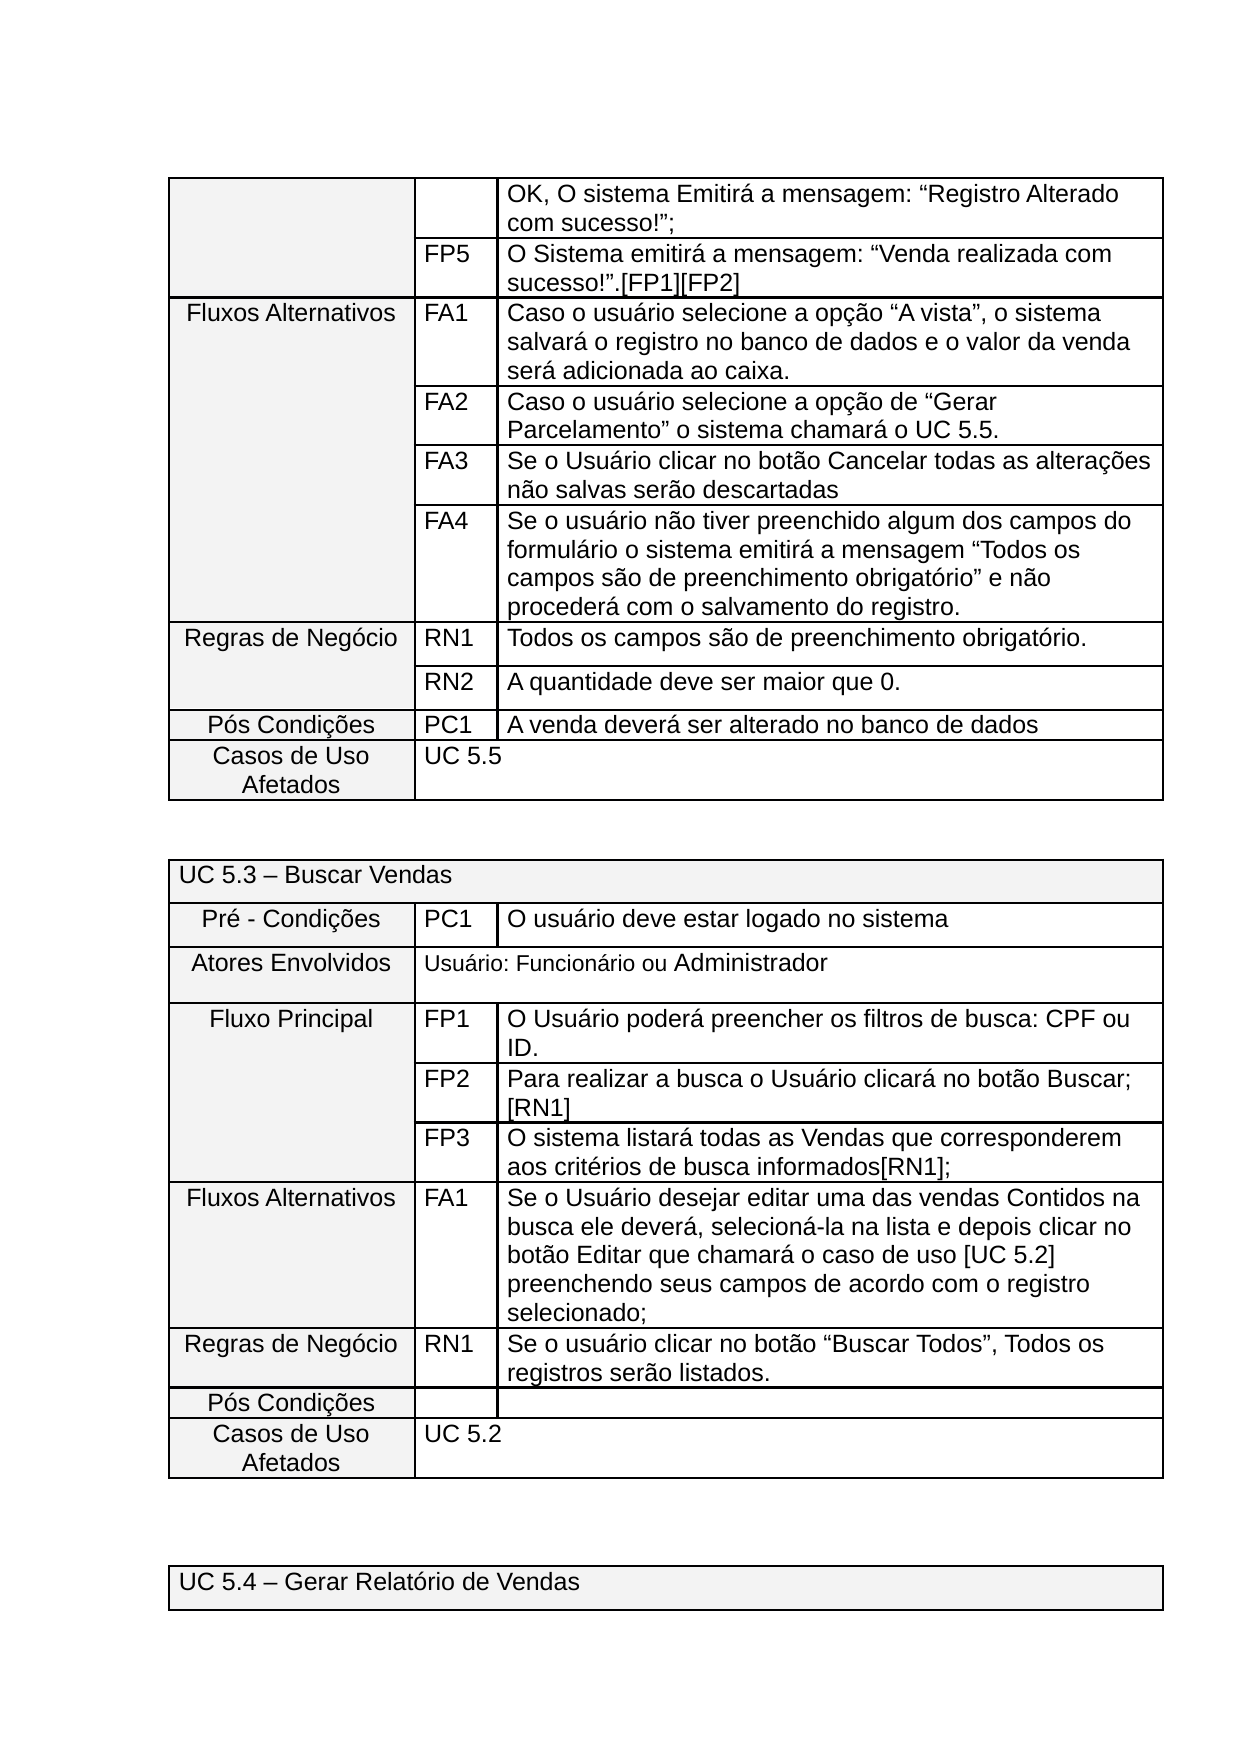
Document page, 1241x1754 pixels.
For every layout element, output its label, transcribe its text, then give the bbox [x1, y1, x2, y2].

table_cell [170, 179, 414, 296]
table_cell Se o usuário clicar no botão “Buscar Todos”, Todos os registros serão listados. [499, 1329, 1162, 1386]
table_header UC 5.3 – Buscar Vendas [170, 861, 1162, 902]
table_cell O sistema listará todas as Vendas que corresponderem aos critérios de busca informados[RN1]; [499, 1124, 1162, 1181]
table_cell Pós Condições [170, 1389, 414, 1417]
table_cell [416, 179, 496, 237]
table_cell Casos de Uso Afetados [170, 741, 414, 799]
table_cell FP2 [416, 1064, 496, 1121]
table_cell PC1 [416, 711, 496, 739]
table_cell FA4 [416, 506, 496, 621]
table_cell Usuário: Funcionário ou Administrador [416, 948, 1162, 1002]
table_cell [499, 1389, 1162, 1417]
table_cell FA3 [416, 446, 496, 504]
table_cell Regras de Negócio [170, 1329, 414, 1386]
table_cell Se o Usuário clicar no botão Cancelar todas as alterações não salvas serão descartadas [499, 446, 1162, 504]
table_cell FA2 [416, 387, 496, 444]
table_cell OK, O sistema Emitirá a mensagem: “Registro Alterado com sucesso!”; [499, 179, 1162, 237]
table_cell Para realizar a busca o Usuário clicará no botão Buscar;[RN1] [499, 1064, 1162, 1121]
table_cell PC1 [416, 904, 496, 946]
table_cell Se o Usuário desejar editar uma das vendas Contidos na busca ele deverá, selecioná-la na lista e depois clicar no botão Editar que chamará o caso de uso [UC 5.2] preenchendo seus campos de acordo com o registro selecionado; [499, 1183, 1162, 1327]
table_cell Se o usuário não tiver preenchido algum dos campos do formulário o sistema emitirá a mensagem “Todos os campos são de preenchimento obrigatório” e não procederá com o salvamento do registro. [499, 506, 1162, 621]
table_cell A venda deverá ser alterado no banco de dados [499, 711, 1162, 739]
table_cell Regras de Negócio [170, 623, 414, 708]
table_cell O Sistema emitirá a mensagem: “Venda realizada com sucesso!”.[FP1][FP2] [499, 239, 1162, 296]
table_cell FP3 [416, 1124, 496, 1181]
table_cell Todos os campos são de preenchimento obrigatório. [499, 623, 1162, 665]
table_cell FP1 [416, 1004, 496, 1062]
table_cell Casos de Uso Afetados [170, 1419, 414, 1477]
table_cell Fluxos Alternativos [170, 1183, 414, 1327]
table_cell Caso o usuário selecione a opção de “Gerar Parcelamento” o sistema chamará o UC 5.5. [499, 387, 1162, 444]
table_cell RN2 [416, 667, 496, 708]
table_cell O Usuário poderá preencher os filtros de busca: CPF ou ID. [499, 1004, 1162, 1062]
table_cell FP5 [416, 239, 496, 296]
table_cell [416, 1389, 496, 1417]
table_cell Caso o usuário selecione a opção “A vista”, o sistema salvará o registro no banco de dados e o valor da venda será adicionada ao caixa. [499, 299, 1162, 385]
table_cell O usuário deve estar logado no sistema [499, 904, 1162, 946]
table_cell RN1 [416, 623, 496, 665]
table_cell RN1 [416, 1329, 496, 1386]
table_cell Pré - Condições [170, 904, 414, 946]
table_cell A quantidade deve ser maior que 0. [499, 667, 1162, 708]
table_cell FA1 [416, 299, 496, 385]
table_cell Atores Envolvidos [170, 948, 414, 1002]
table_header UC 5.4 – Gerar Relatório de Vendas [170, 1567, 1162, 1609]
table_cell Pós Condições [170, 711, 414, 739]
table_cell UC 5.5 [416, 741, 1162, 799]
table_cell Fluxos Alternativos [170, 299, 414, 621]
table_cell UC 5.2 [416, 1419, 1162, 1477]
table_cell FA1 [416, 1183, 496, 1327]
table_cell Fluxo Principal [170, 1004, 414, 1181]
